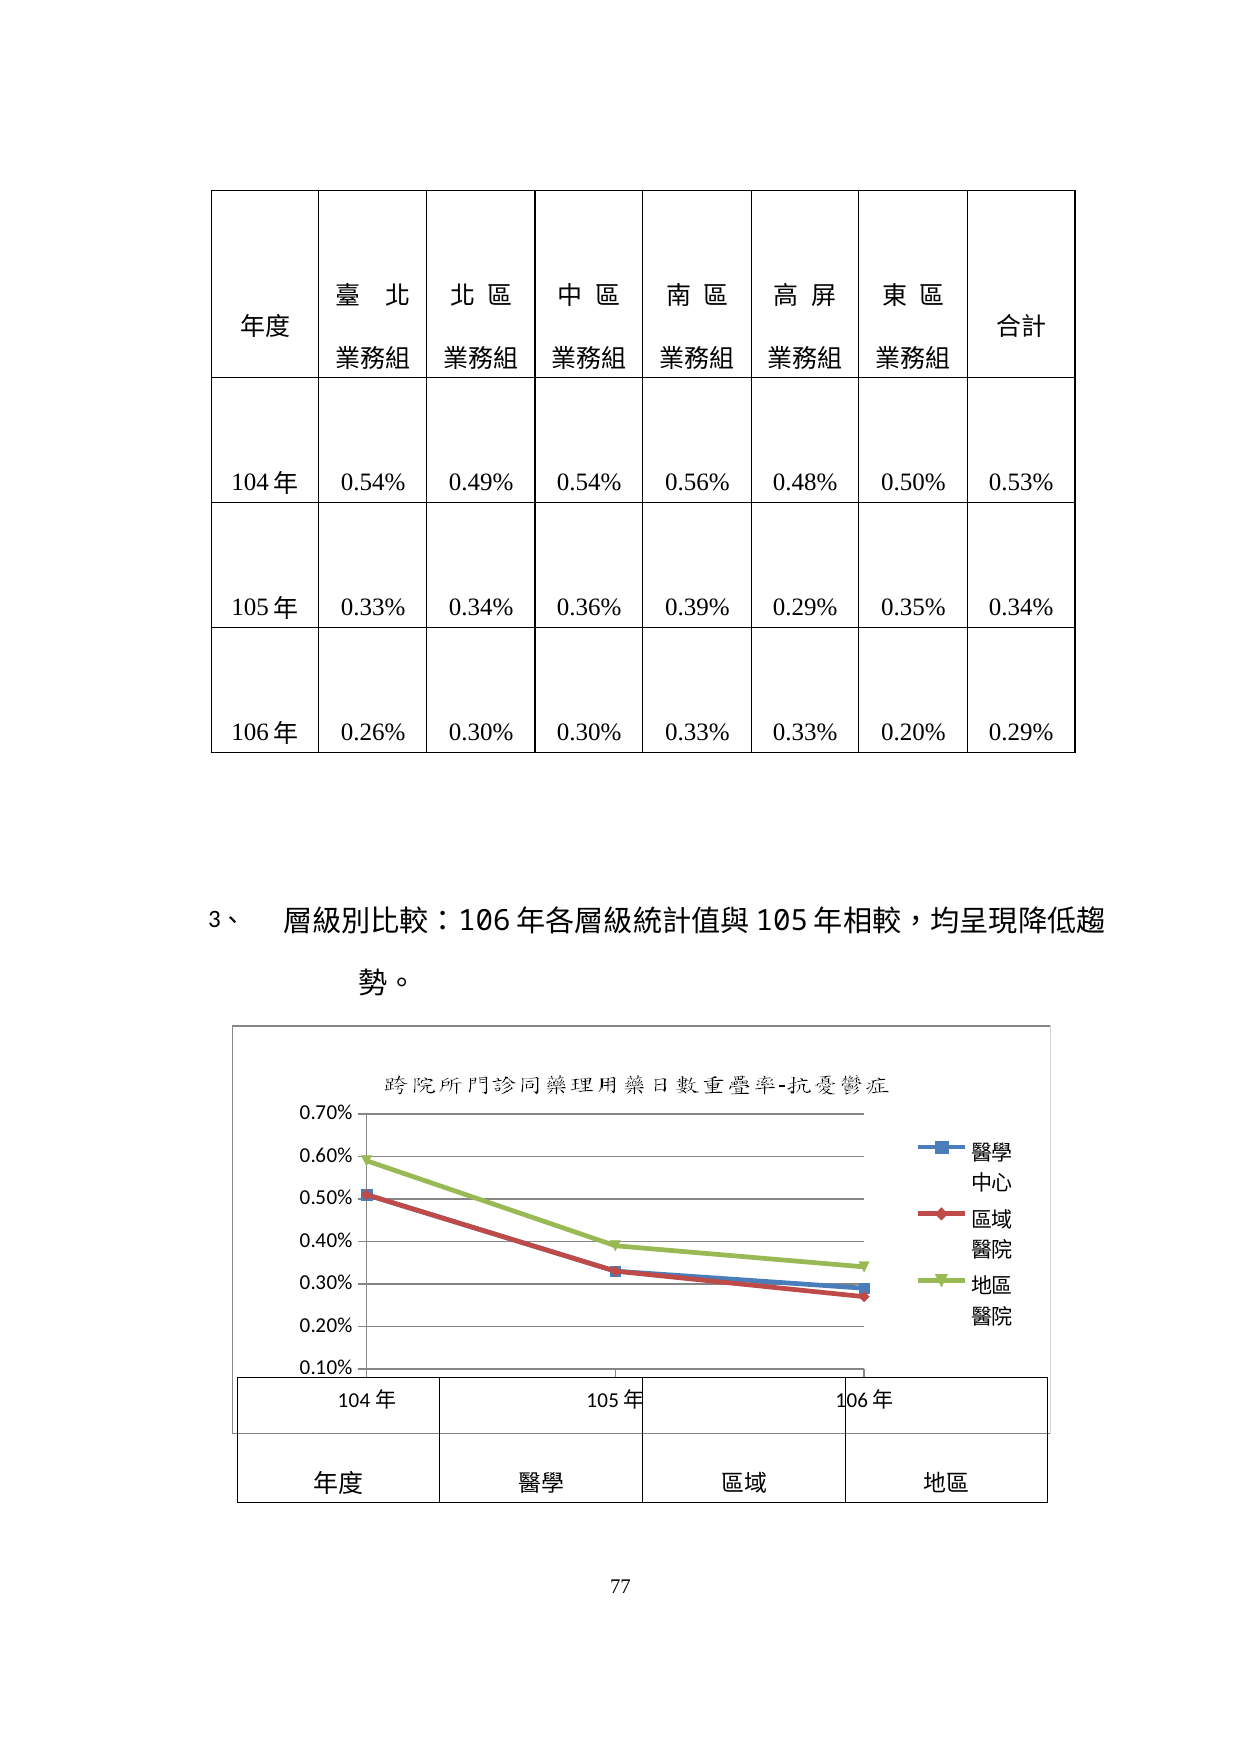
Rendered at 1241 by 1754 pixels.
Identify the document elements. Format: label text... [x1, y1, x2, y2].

table_header 年度 [212, 191, 318, 377]
table_header 醫學 [440, 1434, 642, 1502]
table_cell 0.49% [427, 378, 534, 502]
table_cell 0.54% [319, 378, 426, 502]
table_cell 0.30% [536, 628, 642, 752]
table_cell 0.29% [752, 503, 858, 627]
table_cell 106年 [212, 628, 318, 752]
table_cell 0.48% [752, 378, 858, 502]
table_header 南 區 業務組 [643, 191, 751, 377]
table_cell 0.36% [536, 503, 642, 627]
list 層級別比較：106年各層級統計值與105年相較，均呈現降低趨勢。 [208, 877, 1132, 1002]
table_cell 0.29% [968, 628, 1074, 752]
table_cell 0.54% [536, 378, 642, 502]
table_cell 104年 [212, 378, 318, 502]
table_cell 0.33% [319, 503, 426, 627]
table_header 高 屏 業務組 [752, 191, 858, 377]
table_header 北 區 業務組 [427, 191, 534, 377]
table_cell 105年 [212, 503, 318, 627]
table_cell 0.33% [752, 628, 858, 752]
table_header 中 區 業務組 [536, 191, 642, 377]
table_cell 0.39% [643, 503, 751, 627]
table_header 區域 [643, 1434, 845, 1502]
table_cell 0.30% [427, 628, 534, 752]
table_header 年度 [238, 1434, 439, 1502]
table_cell 0.53% [968, 378, 1074, 502]
table_header 東 區 業務組 [859, 191, 967, 377]
table_header 臺 北 業務組 [319, 191, 426, 377]
table_cell 0.50% [859, 378, 967, 502]
table_cell 0.34% [427, 503, 534, 627]
table_cell 0.56% [643, 378, 751, 502]
table_cell 0.35% [859, 503, 967, 627]
table_header 合計 [968, 191, 1074, 377]
table_header 地區 [846, 1434, 1047, 1502]
table_cell 0.26% [319, 628, 426, 752]
table_cell 0.34% [968, 503, 1074, 627]
table_cell 0.33% [643, 628, 751, 752]
table_cell 0.20% [859, 628, 967, 752]
